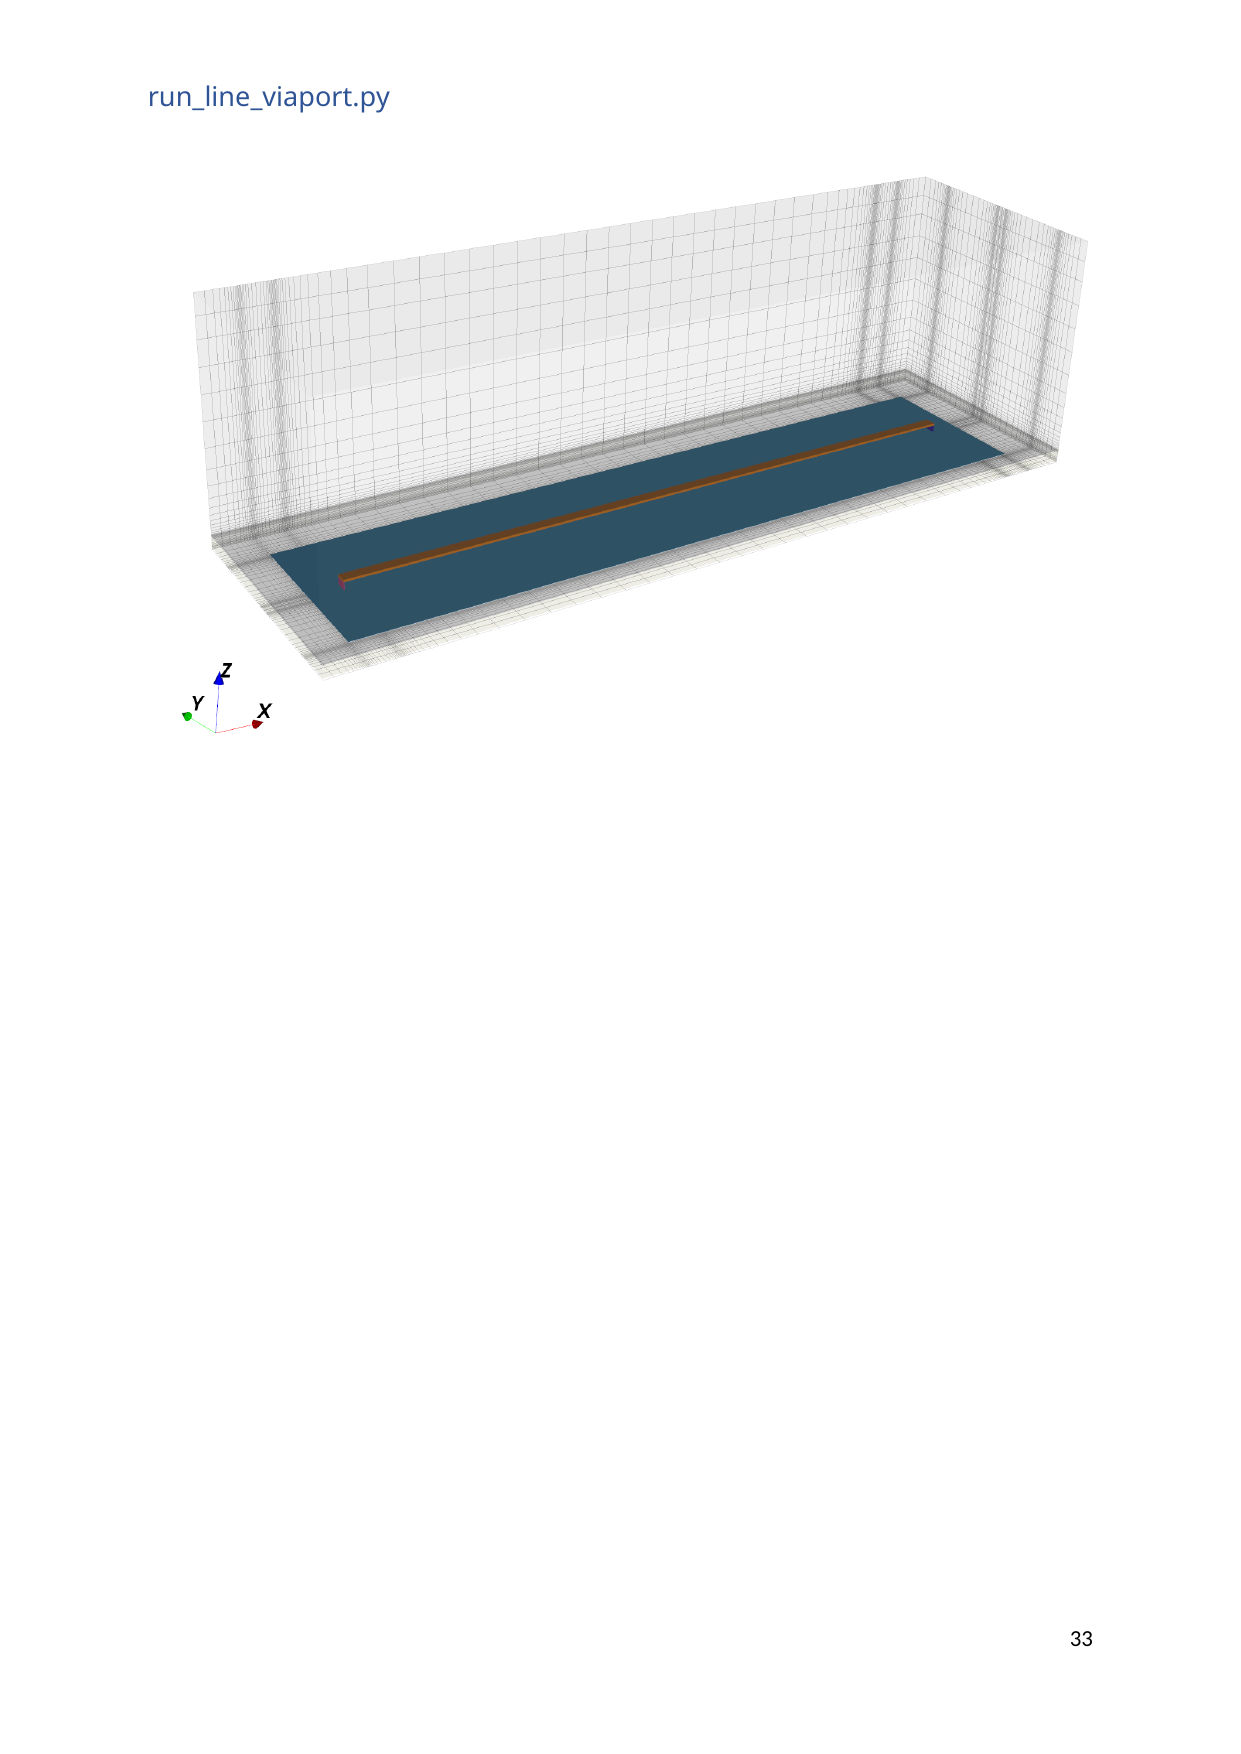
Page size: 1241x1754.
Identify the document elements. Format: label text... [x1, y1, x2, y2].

subtitle run_line_viaport.py [148, 78, 1093, 115]
picture [170, 163, 1116, 764]
